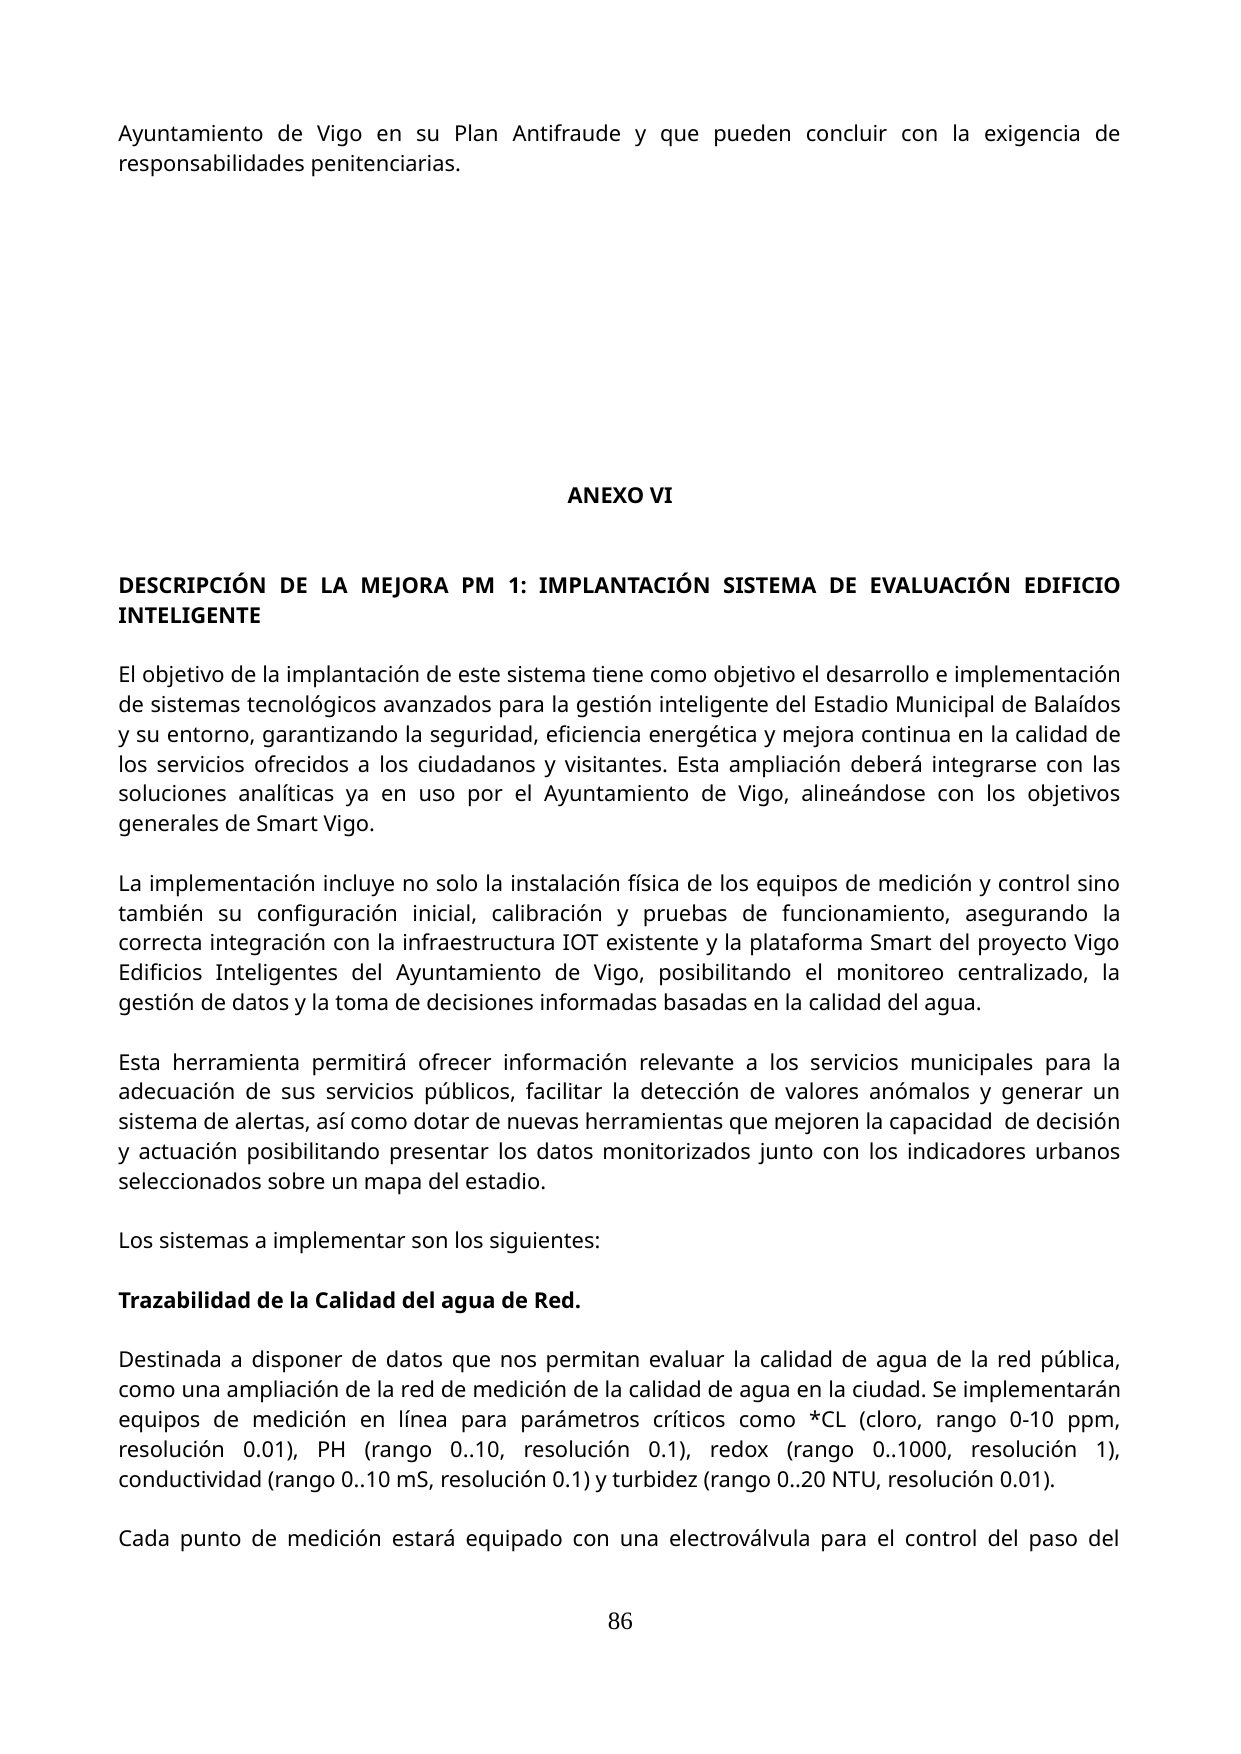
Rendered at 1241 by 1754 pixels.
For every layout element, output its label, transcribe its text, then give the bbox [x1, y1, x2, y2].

text Destinada a disponer de datos que nos permitan evaluar la calidad de agua de la red pública, como una ampliación de la red de medición de la calidad de agua en la ciudad. Se implementarán equipos de medición en línea para parámetros críticos como *CL (cloro, rango 0-10 ppm, resolución 0.01), PH (rango 0..10, resolución 0.1), redox (rango 0..1000, resolución 1), conductividad (rango 0..10 mS, resolución 0.1) y turbidez (rango 0..20 NTU, resolución 0.01). [118, 1344, 1122, 1493]
text La implementación incluye no solo la instalación física de los equipos de medición y control sino también su configuración inicial, calibración y pruebas de funcionamiento, asegurando la correcta integración con la infraestructura IOT existente y la plataforma Smart del proyecto Vigo Edificios Inteligentes del Ayuntamiento de Vigo, posibilitando el monitoreo centralizado, la gestión de datos y la toma de decisiones informadas basadas en la calidad del agua. [118, 868, 1122, 1017]
text ANEXO VI [118, 481, 1122, 510]
text DESCRIPCIÓN DE LA MEJORA PM 1: IMPLANTACIÓN SISTEMA DE EVALUACIÓN EDIFICIO INTELIGENTE [118, 570, 1122, 629]
text Ayuntamiento de Vigo en su Plan Antifraude y que pueden concluir con la exigencia de responsabilidades penitenciarias. [118, 118, 1122, 178]
text Los sistemas a implementar son los siguientes: [118, 1225, 1122, 1255]
text Cada punto de medición estará equipado con una electroválvula para el control del paso del [118, 1523, 1122, 1553]
text Esta herramienta permitirá ofrecer información relevante a los servicios municipales para la adecuación de sus servicios públicos, facilitar la detección de valores anómalos y generar un sistema de alertas, así como dotar de nuevas herramientas que mejoren la capacidad de decisión y actuación posibilitando presentar los datos monitorizados junto con los indicadores urbanos seleccionados sobre un mapa del estadio. [118, 1047, 1122, 1196]
text El objetivo de la implantación de este sistema tiene como objetivo el desarrollo e implementación de sistemas tecnológicos avanzados para la gestión inteligente del Estadio Municipal de Balaídos y su entorno, garantizando la seguridad, eficiencia energética y mejora continua en la calidad de los servicios ofrecidos a los ciudadanos y visitantes. Esta ampliación deberá integrarse con las soluciones analíticas ya en uso por el Ayuntamiento de Vigo, alineándose con los objetivos generales de Smart Vigo. [118, 659, 1122, 838]
text Trazabilidad de la Calidad del agua de Red. [118, 1285, 1122, 1315]
